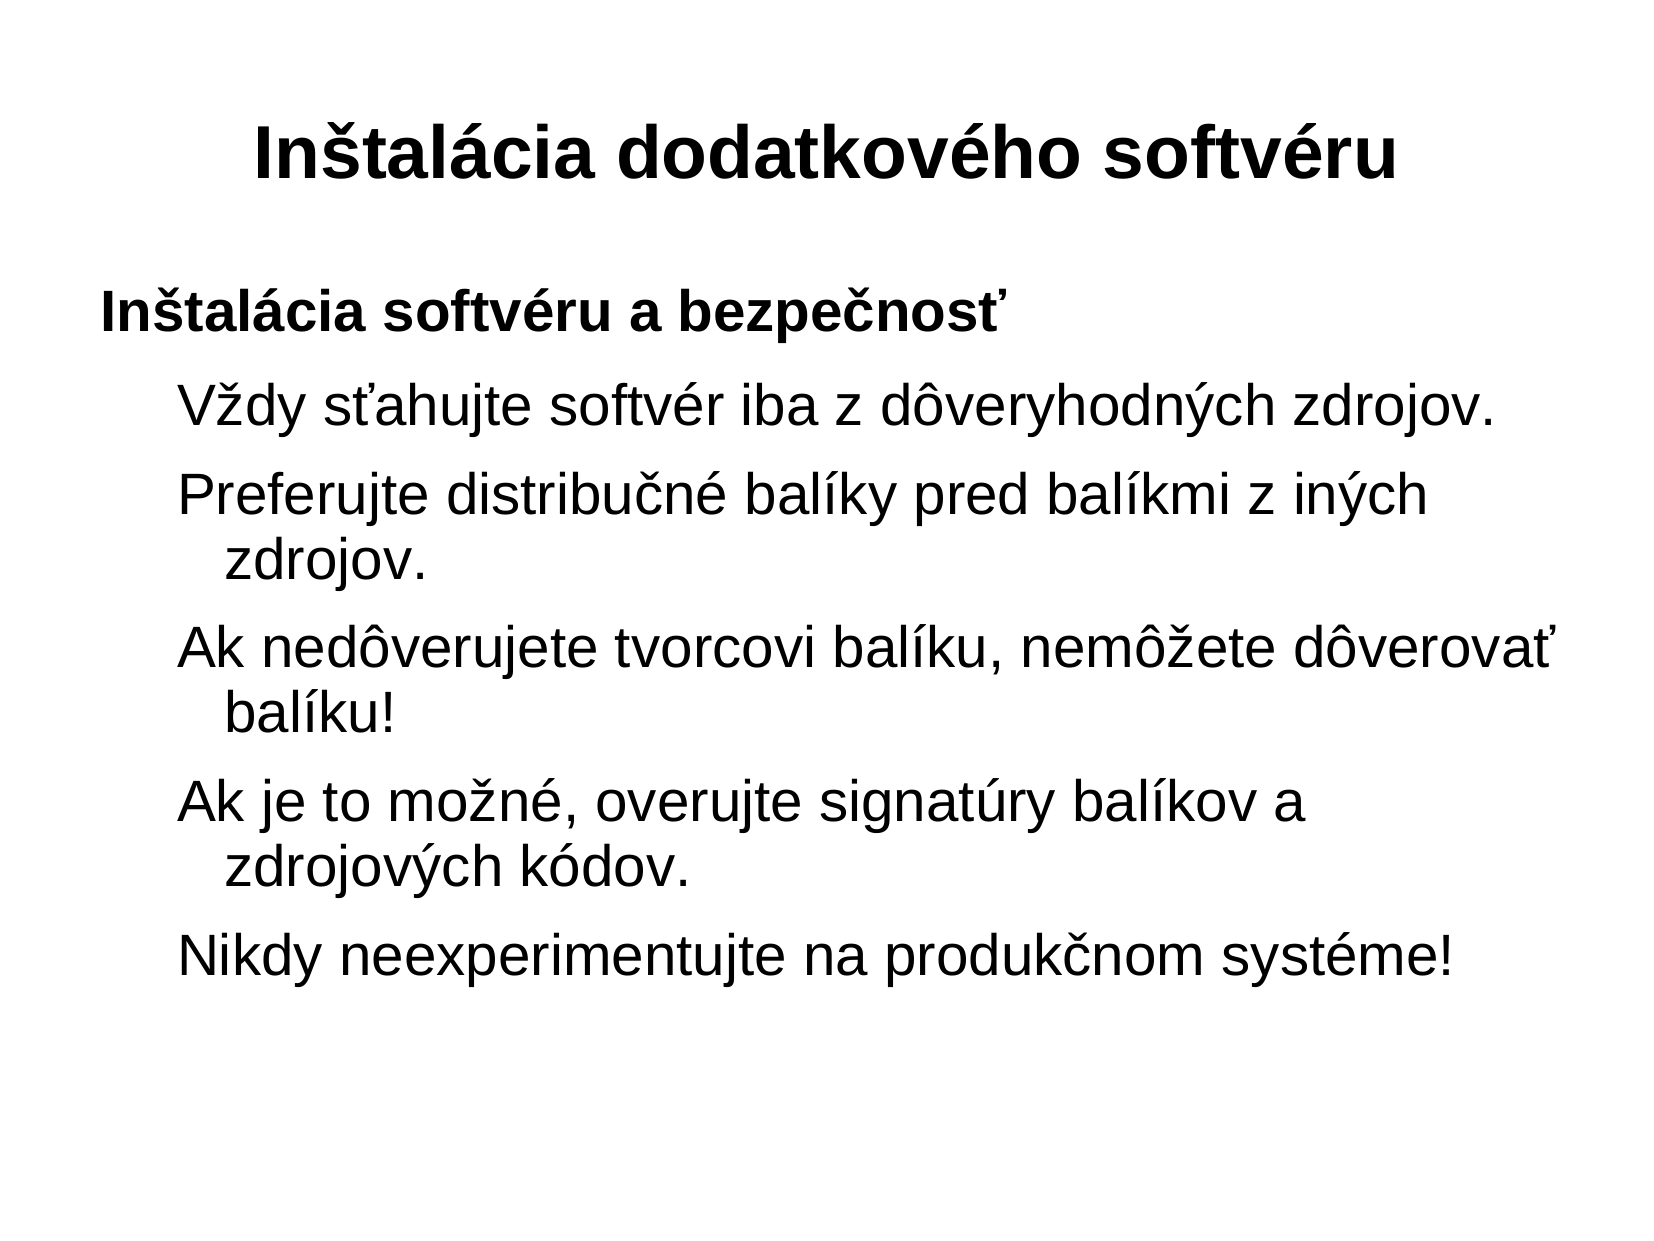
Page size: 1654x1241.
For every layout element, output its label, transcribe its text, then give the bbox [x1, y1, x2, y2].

title Inštalácia dodatkového softvéru [82, 49, 1571, 257]
list Inštalácia softvéru a bezpečnosť Vždy sťahujte softvér iba z dôveryhodných zdrojov. Preferujte distribučné balíky pred balíkmi z iných zdrojov. Ak nedôverujete tvorcovi balíku, nemôžete dôverovať balíku! Ak je to možné, overujte signatúry balíkov a zdrojových kódov. Nikdy neexperimentujte na produkčnom systéme! [82, 278, 1571, 1097]
